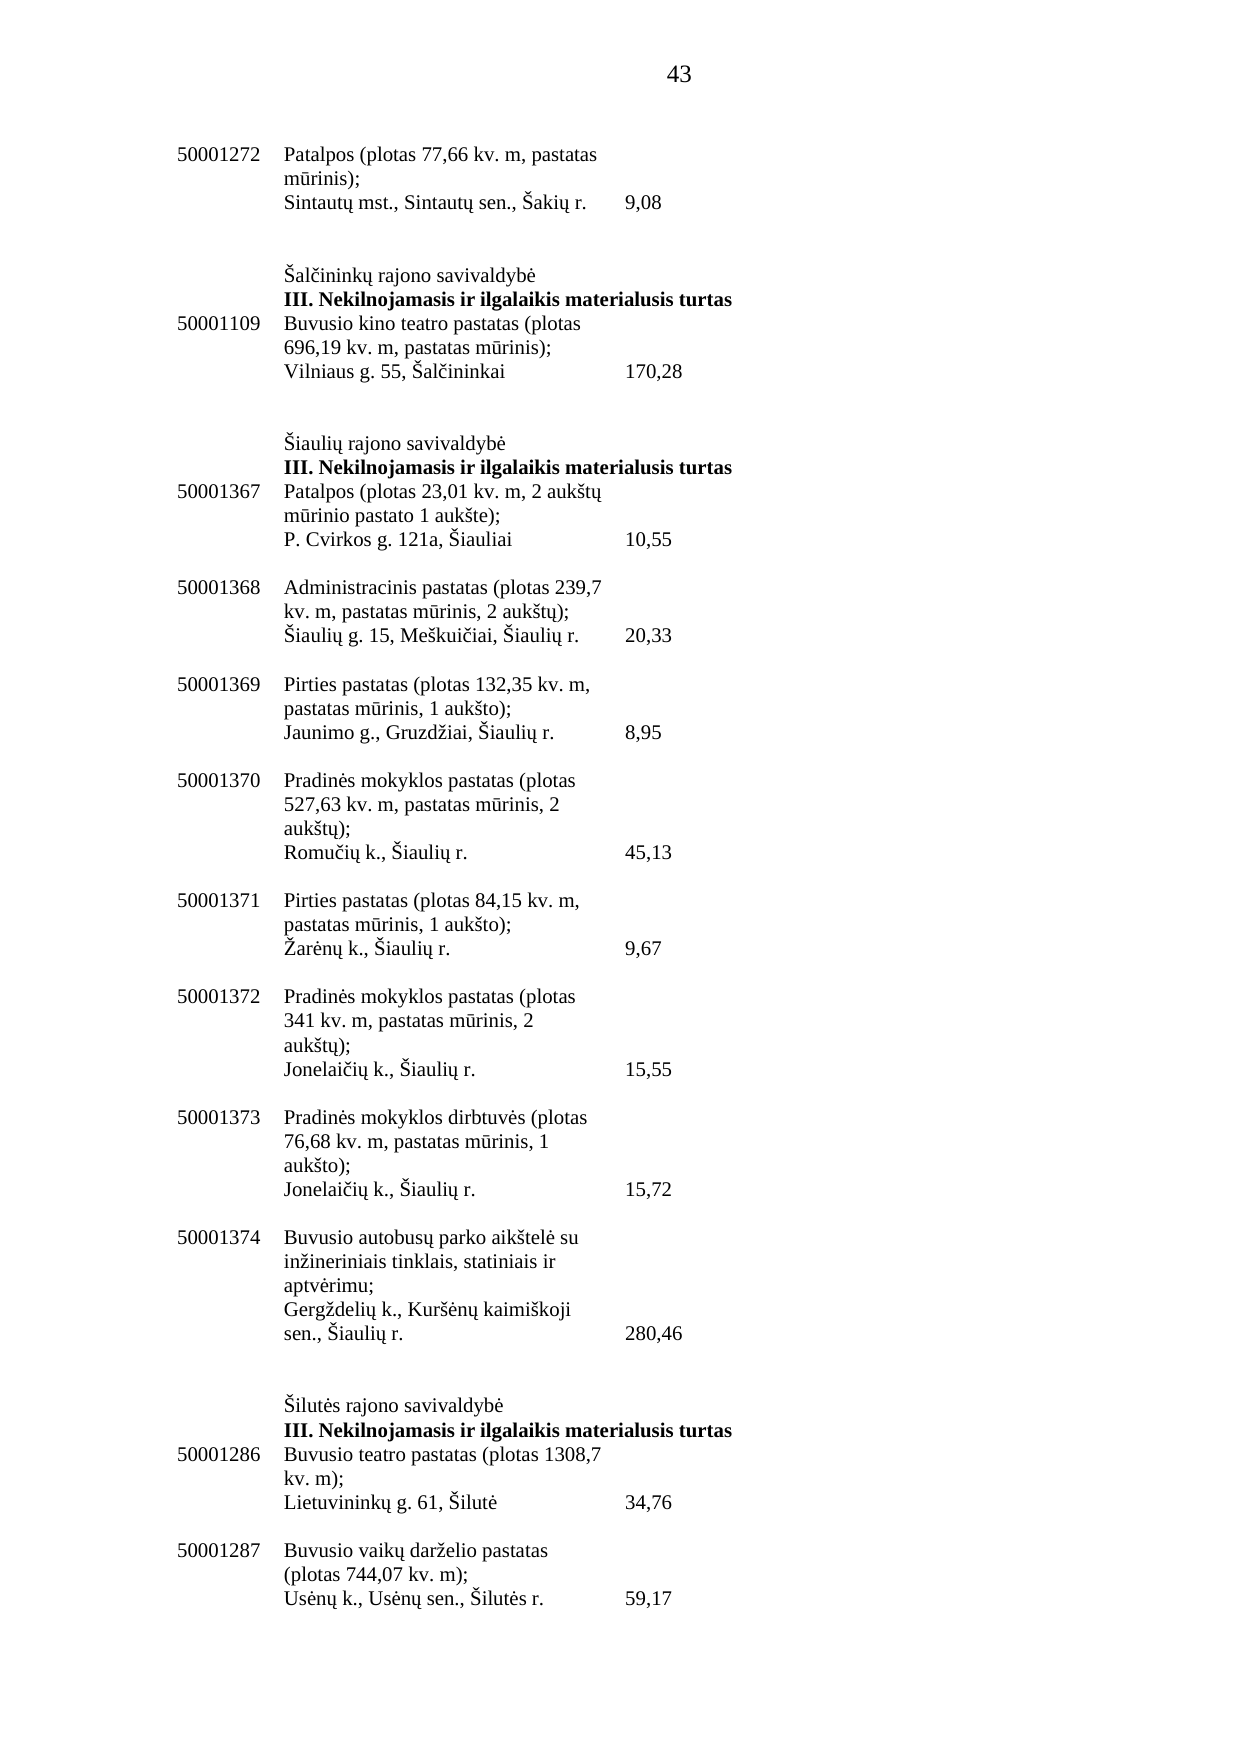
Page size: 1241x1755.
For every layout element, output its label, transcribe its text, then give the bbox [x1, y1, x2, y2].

table_cell [871, 672, 953, 744]
table_cell [871, 984, 953, 1081]
table_cell [953, 575, 1075, 647]
table_cell Pradinės mokyklos pastatas (plotas 527,63 kv. m, pastatas mūrinis, 2 aukštų); Romučių k., Šiaulių r. [273, 768, 614, 864]
table_cell [953, 888, 1075, 960]
table_cell [953, 1538, 1075, 1610]
table_cell [871, 1225, 953, 1345]
table_cell [749, 575, 871, 647]
table_cell [749, 311, 871, 383]
table_cell [160, 263, 272, 287]
table_cell [953, 479, 1075, 551]
table_cell [953, 1225, 1075, 1345]
table_cell [749, 1442, 871, 1514]
table_cell [953, 768, 1075, 864]
table_cell [871, 888, 953, 960]
table_cell [160, 1514, 1164, 1538]
table_cell Buvusio vaikų darželio pastatas (plotas 744,07 kv. m); Usėnų k., Usėnų sen., Šilutės r. [273, 1538, 614, 1610]
table_cell [1075, 1538, 1164, 1610]
table_cell [749, 984, 871, 1081]
table_cell 50001368 [160, 575, 272, 647]
table_cell Buvusio kino teatro pastatas (plotas 696,19 kv. m, pastatas mūrinis); Vilniaus g. 55, Šalčininkai [273, 311, 614, 383]
table_cell 50001286 [160, 1442, 272, 1514]
table_cell Administracinis pastatas (plotas 239,7 kv. m, pastatas mūrinis, 2 aukštų); Šiaulių g. 15, Meškuičiai, Šiaulių r. [273, 575, 614, 647]
table_cell [953, 984, 1075, 1081]
table_cell 9,67 [614, 888, 749, 960]
table_cell 9,08 [614, 142, 749, 214]
table_cell 50001372 [160, 984, 272, 1081]
table_cell [871, 1538, 953, 1610]
table_cell 50001272 [160, 142, 272, 214]
table_cell [160, 648, 1164, 672]
table_cell [160, 1394, 272, 1417]
table_cell [160, 383, 1164, 407]
table_cell [160, 1610, 1164, 1634]
table_cell Buvusio teatro pastatas (plotas 1308,7 kv. m); Lietuvininkų g. 61, Šilutė [273, 1442, 614, 1514]
table_cell [160, 239, 1164, 262]
table_cell [160, 407, 1164, 431]
table_cell Buvusio autobusų parko aikštelė su inžineriniais tinklais, statiniais ir aptvėrimu; Gergždelių k., Kuršėnų kaimiškoji sen., Šiaulių r. [273, 1225, 614, 1345]
table_cell Pradinės mokyklos pastatas (plotas 341 kv. m, pastatas mūrinis, 2 aukštų); Jonelaičių k., Šiaulių r. [273, 984, 614, 1081]
table_cell [160, 1418, 272, 1442]
table_cell [871, 479, 953, 551]
table_cell [749, 479, 871, 551]
table_cell Patalpos (plotas 77,66 kv. m, pastatas mūrinis); Sintautų mst., Sintautų sen., Šakių r. [273, 142, 614, 214]
table_cell [749, 1538, 871, 1610]
table_cell [160, 287, 272, 311]
table_cell [871, 1442, 953, 1514]
table_cell 280,46 [614, 1225, 749, 1345]
table_cell [749, 888, 871, 960]
table_cell [953, 672, 1075, 744]
table_cell [871, 311, 953, 383]
table_cell [1075, 575, 1164, 647]
table_cell [749, 1105, 871, 1201]
table_cell Šalčininkų rajono savivaldybė [273, 263, 1164, 287]
table_cell [953, 1105, 1075, 1201]
table_cell 10,55 [614, 479, 749, 551]
table_cell [749, 142, 871, 214]
table_cell [1075, 1105, 1164, 1201]
table_cell 50001371 [160, 888, 272, 960]
table_cell [871, 142, 953, 214]
table_cell Pirties pastatas (plotas 132,35 kv. m, pastatas mūrinis, 1 aukšto); Jaunimo g., Gruzdžiai, Šiaulių r. [273, 672, 614, 744]
table_cell [160, 1081, 1164, 1105]
table_cell Patalpos (plotas 23,01 kv. m, 2 aukštų mūrinio pastato 1 aukšte); P. Cvirkos g. 121a, Šiauliai [273, 479, 614, 551]
table_cell [160, 431, 272, 455]
table_cell 50001369 [160, 672, 272, 744]
table_cell [953, 142, 1075, 214]
table_cell [1075, 479, 1164, 551]
table_cell 15,72 [614, 1105, 749, 1201]
table_cell [749, 672, 871, 744]
table_cell [160, 118, 1164, 142]
table_cell 50001374 [160, 1225, 272, 1345]
table_cell [160, 214, 1164, 238]
table_cell 34,76 [614, 1442, 749, 1514]
table_cell III. Nekilnojamasis ir ilgalaikis materialusis turtas [273, 1418, 1164, 1442]
table_cell Šilutės rajono savivaldybė [273, 1394, 1164, 1417]
table_cell [953, 311, 1075, 383]
table_cell [871, 768, 953, 864]
table_cell 15,55 [614, 984, 749, 1081]
table_cell 45,13 [614, 768, 749, 864]
table_cell [1075, 768, 1164, 864]
table_cell [1075, 142, 1164, 214]
table_cell 8,95 [614, 672, 749, 744]
table_cell [871, 1105, 953, 1201]
table_cell 50001287 [160, 1538, 272, 1610]
table_cell 59,17 [614, 1538, 749, 1610]
table_cell Pirties pastatas (plotas 84,15 kv. m, pastatas mūrinis, 1 aukšto); Žarėnų k., Šiaulių r. [273, 888, 614, 960]
table_cell [160, 744, 1164, 768]
table_cell III. Nekilnojamasis ir ilgalaikis materialusis turtas [273, 287, 1164, 311]
table_cell [749, 768, 871, 864]
table_cell [1075, 311, 1164, 383]
table_cell [160, 864, 1164, 888]
table_cell [160, 1201, 1164, 1225]
table_cell Pradinės mokyklos dirbtuvės (plotas 76,68 kv. m, pastatas mūrinis, 1 aukšto); Jonelaičių k., Šiaulių r. [273, 1105, 614, 1201]
table_cell 50001373 [160, 1105, 272, 1201]
table_cell 170,28 [614, 311, 749, 383]
table_cell 50001109 [160, 311, 272, 383]
table_cell III. Nekilnojamasis ir ilgalaikis materialusis turtas [273, 455, 1164, 479]
table_cell [1075, 1225, 1164, 1345]
table_cell [160, 1369, 1164, 1393]
table_cell [1075, 672, 1164, 744]
table_cell 50001367 [160, 479, 272, 551]
table_cell [953, 1442, 1075, 1514]
table_cell [160, 455, 272, 479]
table_cell 20,33 [614, 575, 749, 647]
table_cell [1075, 984, 1164, 1081]
table_cell [871, 575, 953, 647]
table_cell 50001370 [160, 768, 272, 864]
table_cell Šiaulių rajono savivaldybė [273, 431, 1164, 455]
table_cell [160, 551, 1164, 575]
table_cell [1075, 1442, 1164, 1514]
table_cell [1075, 888, 1164, 960]
table_cell [160, 1345, 1164, 1369]
table_cell [160, 960, 1164, 984]
table_cell [749, 1225, 871, 1345]
